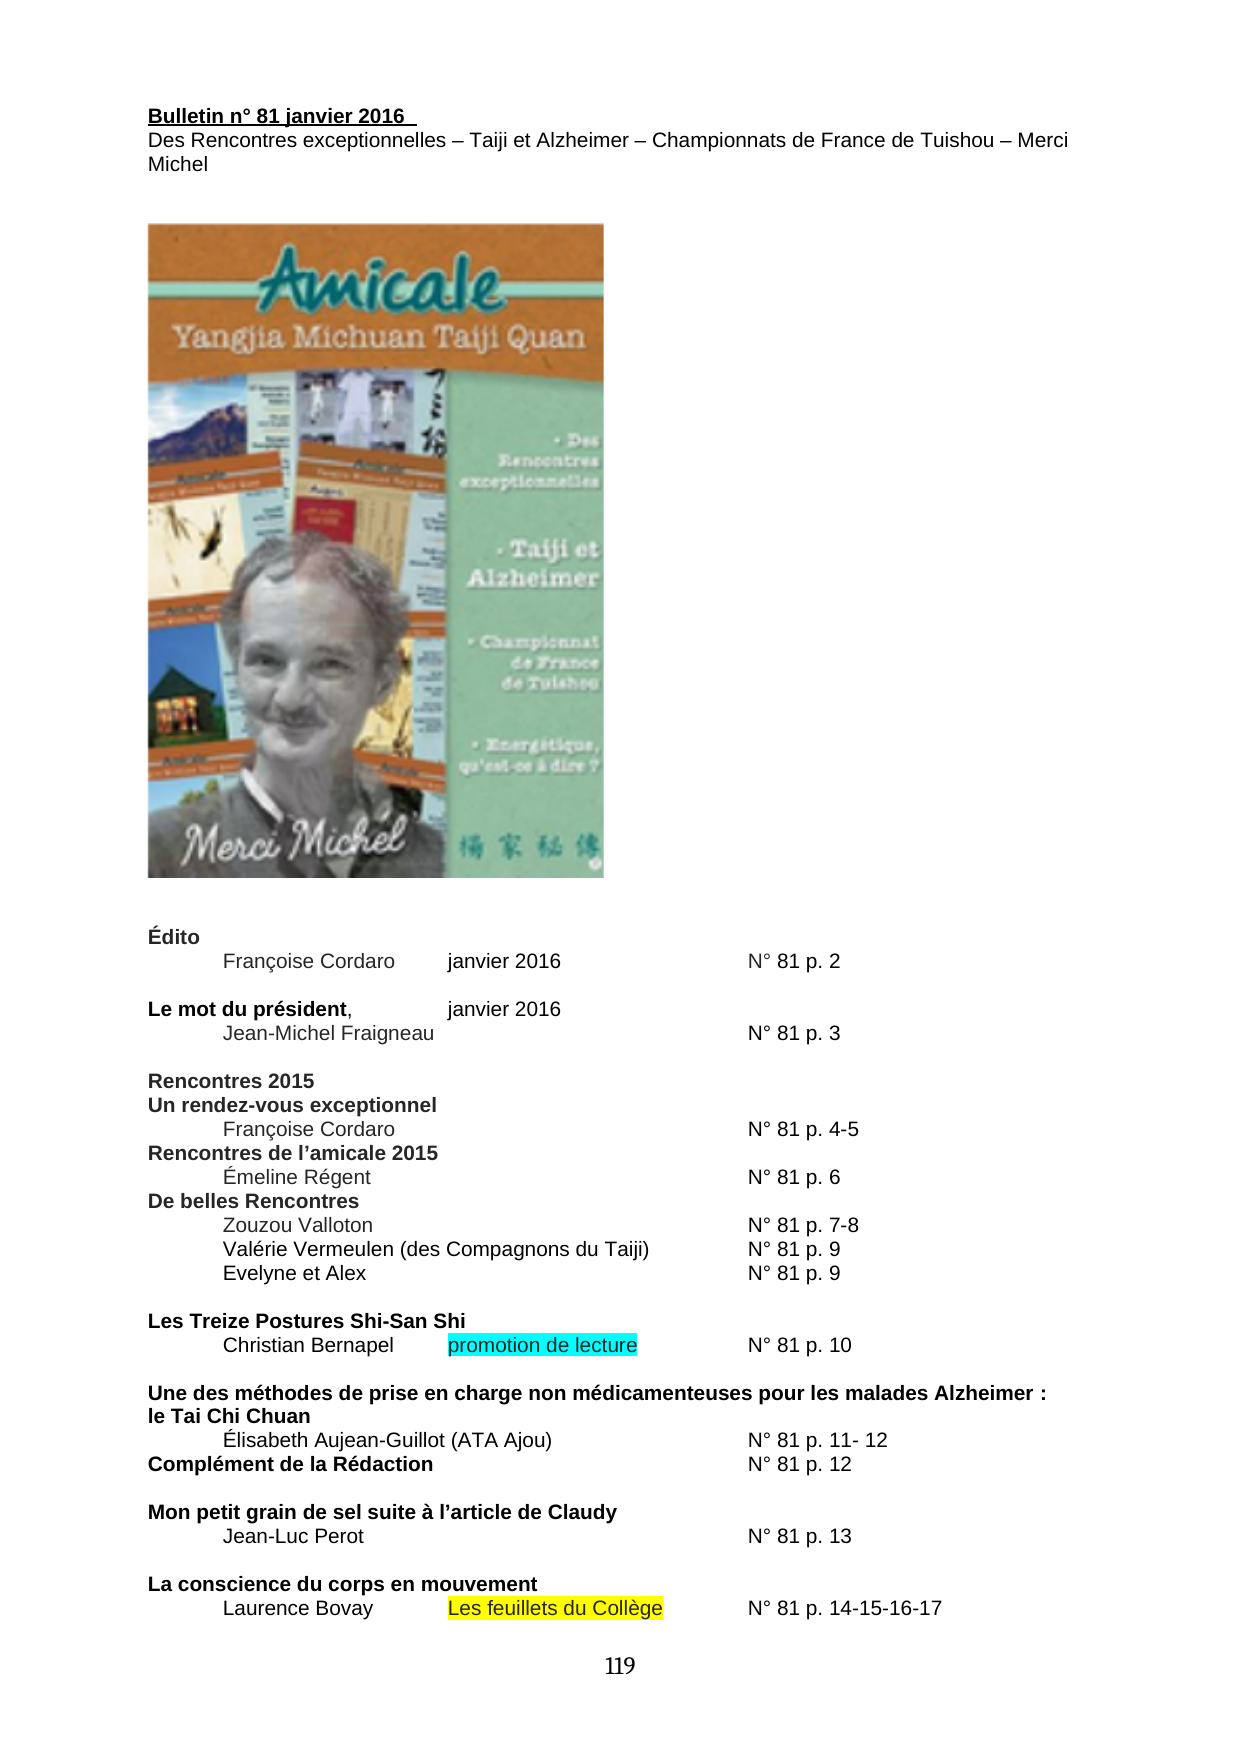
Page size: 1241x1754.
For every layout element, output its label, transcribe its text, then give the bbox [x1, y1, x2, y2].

subtitle Valérie Vermeulen (des Compagnons du Taiji) N° 81 p. 9 [148, 1237, 1093, 1261]
subtitle Jean-Luc Perot N° 81 p. 13 [148, 1524, 1093, 1548]
subtitle Zouzou Valloton N° 81 p. 7-8 [148, 1213, 1093, 1237]
subtitle Bulletin n° 81 janvier 2016 [148, 103, 1093, 127]
subtitle Mon petit grain de sel suite à l’article de Claudy [148, 1500, 1093, 1524]
text Rencontres de l’amicale 2015 [148, 1141, 1093, 1165]
subtitle Élisabeth Aujean-Guillot (ATA Ajou) N° 81 p. 11- 12 [148, 1428, 1093, 1452]
subtitle Laurence Bovay Les feuillets du Collège N° 81 p. 14-15-16-17 [148, 1596, 1093, 1620]
subtitle Jean-Michel Fraigneau N° 81 p. 3 [148, 1021, 1093, 1045]
subtitle Christian Bernapel promotion de lecture N° 81 p. 10 [148, 1332, 1093, 1356]
picture [147, 223, 604, 878]
text De belles Rencontres [148, 1189, 1093, 1213]
subtitle Le mot du président, janvier 2016 [148, 997, 1093, 1021]
subtitle Complément de la Rédaction N° 81 p. 12 [148, 1452, 1093, 1476]
text Françoise Cordaro janvier 2016 N° 81 p. 2 [148, 949, 1093, 973]
subtitle La conscience du corps en mouvement [148, 1572, 1093, 1596]
subtitle Evelyne et Alex N° 81 p. 9 [148, 1261, 1093, 1284]
text Édito [148, 925, 1093, 949]
subtitle Émeline Régent N° 81 p. 6 [148, 1165, 1093, 1189]
subtitle Une des méthodes de prise en charge non médicamenteuses pour les malades Alzheimer : [148, 1380, 1093, 1404]
text Rencontres 2015 [148, 1069, 1093, 1093]
subtitle le Tai Chi Chuan [148, 1404, 1093, 1428]
text Un rendez-vous exceptionnel [148, 1093, 1093, 1117]
subtitle Les Treize Postures Shi-San Shi [148, 1308, 1093, 1332]
subtitle Françoise Cordaro N° 81 p. 4-5 [148, 1117, 1093, 1141]
subtitle Des Rencontres exceptionnelles – Taiji et Alzheimer – Championnats de France de Tuishou – Merci Michel [148, 127, 1093, 175]
